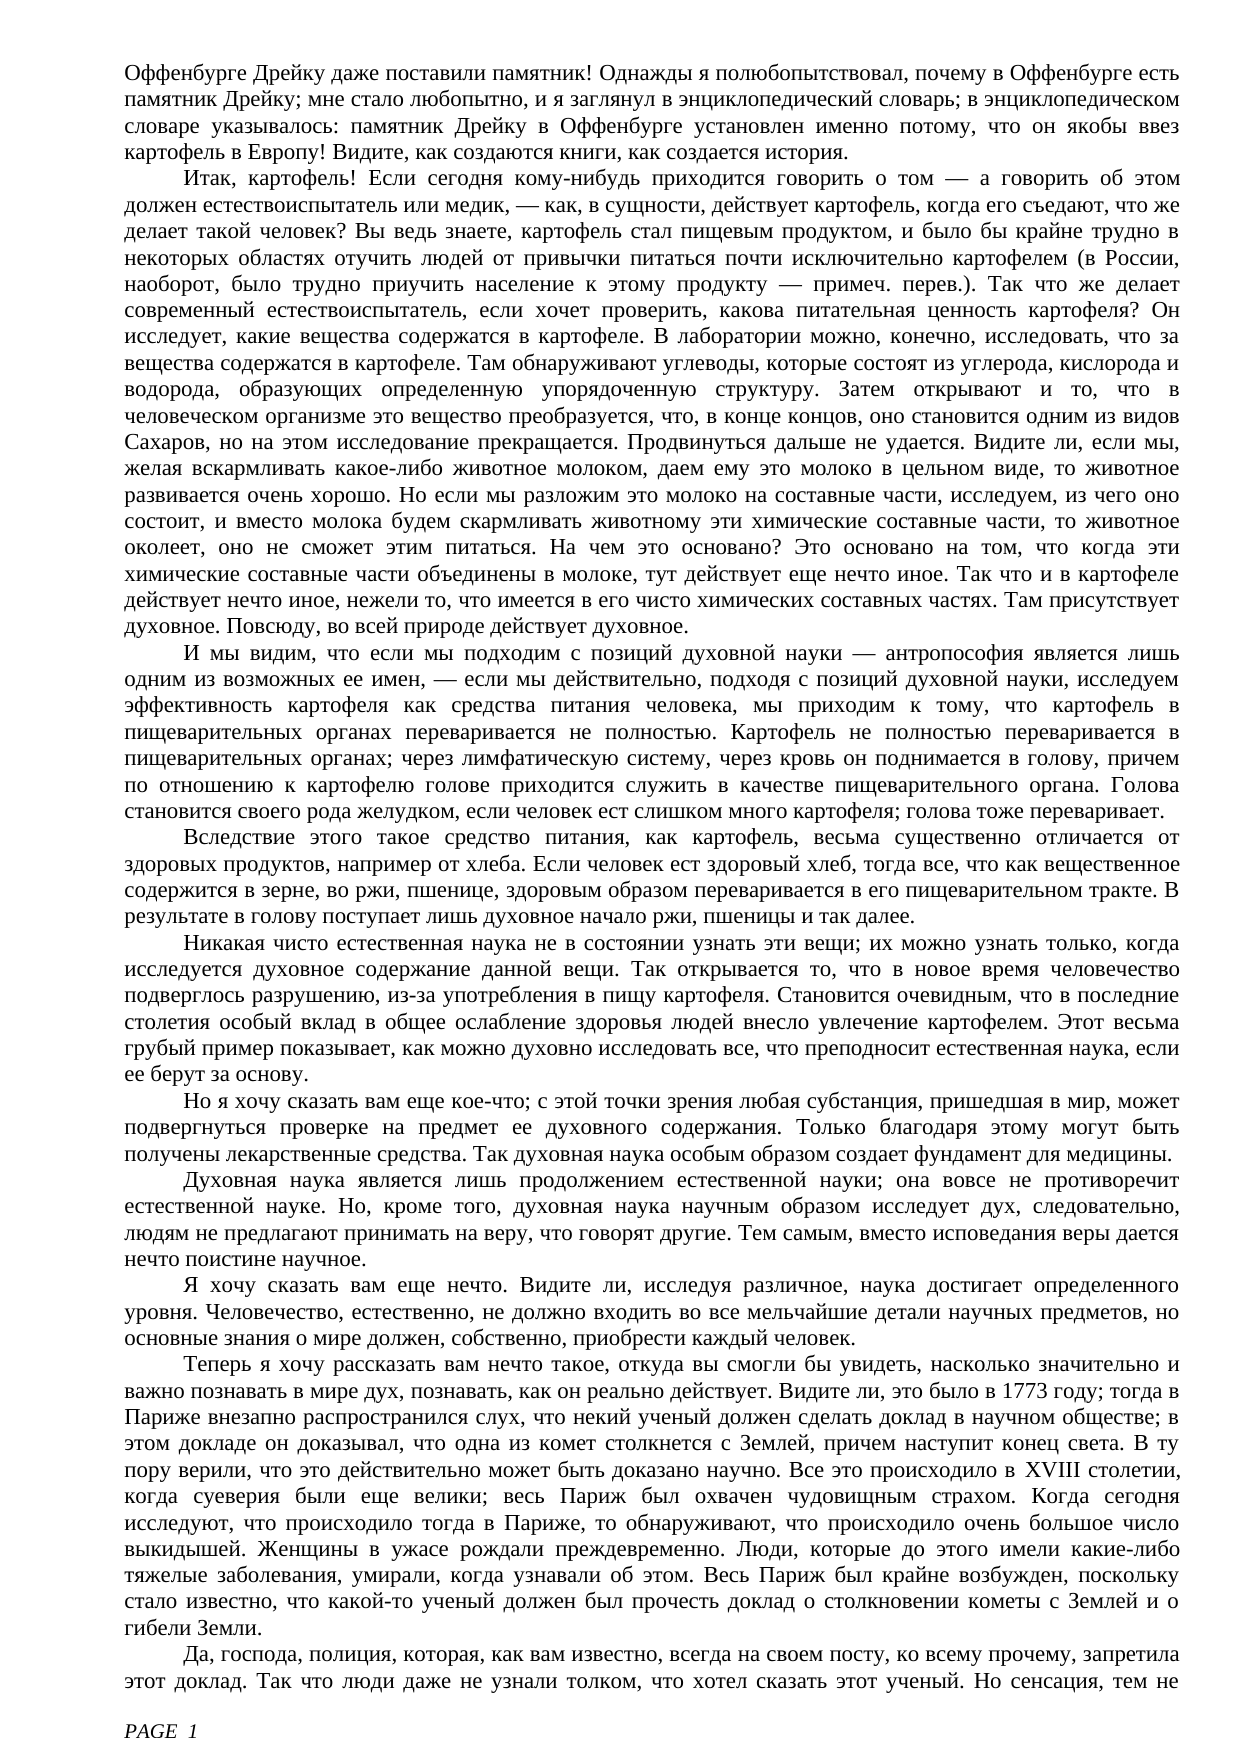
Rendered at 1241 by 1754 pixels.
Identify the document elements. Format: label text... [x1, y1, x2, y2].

text Вследствие этого такое средство питания, как картофель, весьма существенно отличается от здоровых продуктов, например от хлеба. Если человек ест здоровый хлеб, тогда все, что как вещественное содержится в зерне, во ржи, пшенице, здоровым образом переваривается в его пищеварительном тракте. В результате в голову поступает лишь духовное начало ржи, пшеницы и так далее. [124, 823, 1181, 929]
text Оффенбурге Дрейку даже поставили памятник! Однажды я полюбопытствовал, почему в Оффенбурге есть памятник Дрейку; мне стало любопытно, и я заглянул в энциклопедический словарь; в энциклопедическом словаре указывалось: памятник Дрейку в Оффенбурге установлен именно потому, что он якобы ввез картофель в Европу! Видите, как создаются книги, как создается история. [124, 59, 1181, 164]
text Да, господа, полиция, которая, как вам известно, всегда на своем посту, ко всему прочему, запретила этот доклад. Так что люди даже не узнали толком, что хотел сказать этот ученый. Но сенсация, тем не [124, 1640, 1181, 1693]
text Я хочу сказать вам еще нечто. Видите ли, исследуя различное, наука достигает определенного уровня. Человечество, естественно, не должно входить во все мельчайшие детали научных предметов, но основные знания о мире должен, собственно, приобрести каждый человек. [124, 1271, 1181, 1350]
text Но я хочу сказать вам еще кое-что; с этой точки зрения любая субстанция, пришедшая в мир, может подвергнуться проверке на предмет ее духовного содержания. Только благодаря этому могут быть получены лекарственные средства. Так духовная наука особым образом создает фундамент для медицины. [124, 1087, 1181, 1166]
text Теперь я хочу рассказать вам нечто такое, откуда вы смогли бы увидеть, насколько значительно и важно познавать в мире дух, познавать, как он реально действует. Видите ли, это было в 1773 году; тогда в Париже внезапно распространился слух, что некий ученый должен сделать доклад в научном обществе; в этом докладе он доказывал, что одна из комет столкнется с Землей, причем наступит конец света. В ту пору верили, что это действительно может быть доказано научно. Все это происходило в XVIII столетии, когда суеверия были еще велики; весь Париж был охвачен чудовищным страхом. Когда сегодня исследуют, что происходило тогда в Париже, то обнаруживают, что происходило очень большое число выкидышей. Женщины в ужасе рождали преждевременно. Люди, которые до этого имели какие-либо тяжелые заболевания, умирали, когда узнавали об этом. Весь Париж был крайне возбужден, поскольку стало известно, что какой-то ученый должен был прочесть доклад о столкновении кометы с Землей и о гибели Земли. [124, 1350, 1181, 1640]
text И мы видим, что если мы подходим с позиций духовной науки — антропософия является лишь одним из возможных ее имен, — если мы действительно, подходя с позиций духовной науки, исследуем эффективность картофеля как средства питания человека, мы приходим к тому, что картофель в пищеварительных органах переваривается не полностью. Картофель не полностью переваривается в пищеварительных органах; через лимфатическую систему, через кровь он поднимается в голову, причем по отношению к картофелю голове приходится служить в качестве пищеварительного органа. Голова становится своего рода желудком, если человек ест слишком много картофеля; голова тоже переваривает. [124, 639, 1181, 823]
text Итак, картофель! Если сегодня кому-нибудь приходится говорить о том — а говорить об этом должен естествоиспытатель или медик, — как, в сущности, действует картофель, когда его съедают, что же делает такой человек? Вы ведь знаете, картофель стал пищевым продуктом, и было бы крайне трудно в некоторых областях отучить людей от привычки питаться почти исключительно картофелем (в России, наоборот, было трудно приучить население к этому продукту — примеч. перев.). Так что же делает современный естествоиспытатель, если хочет проверить, какова питательная ценность картофеля? Он исследует, какие вещества содержатся в картофеле. В лаборатории можно, конечно, исследовать, что за вещества содержатся в картофеле. Там обнаруживают углеводы, которые состоят из углерода, кислорода и водорода, образующих определенную упорядоченную структуру. Затем открывают и то, что в человеческом организме это вещество преобразуется, что, в конце концов, оно становится одним из видов Сахаров, но на этом исследование прекращается. Продвинуться дальше не удается. Видите ли, если мы, желая вскармливать какое-либо животное молоком, даем ему это молоко в цельном виде, то животное развивается очень хорошо. Но если мы разложим это молоко на составные части, исследуем, из чего оно состоит, и вместо молока будем скармливать животному эти химические составные части, то животное околеет, оно не сможет этим питаться. На чем это основано? Это основано на том, что когда эти химические составные части объединены в молоке, тут действует еще нечто иное. Так что и в картофеле действует нечто иное, нежели то, что имеется в его чисто химических составных частях. Там присутствует духовное. Повсюду, во всей природе действует духовное. [124, 164, 1181, 639]
text Никакая чисто естественная наука не в состоянии узнать эти вещи; их можно узнать только, когда исследуется духовное содержание данной вещи. Так открывается то, что в новое время человечество подверглось разрушению, из-за употребления в пищу картофеля. Становится очевидным, что в последние столетия особый вклад в общее ослабление здоровья людей внесло увлечение картофелем. Этот весьма грубый пример показывает, как можно духовно исследовать все, что преподносит естественная наука, если ее берут за основу. [124, 929, 1181, 1087]
text Духовная наука является лишь продолжением естественной науки; она вовсе не противоречит естественной науке. Но, кроме того, духовная наука научным образом исследует дух, следовательно, людям не предлагают принимать на веру, что говорят другие. Тем самым, вместо исповедания веры дается нечто поистине научное. [124, 1166, 1181, 1271]
